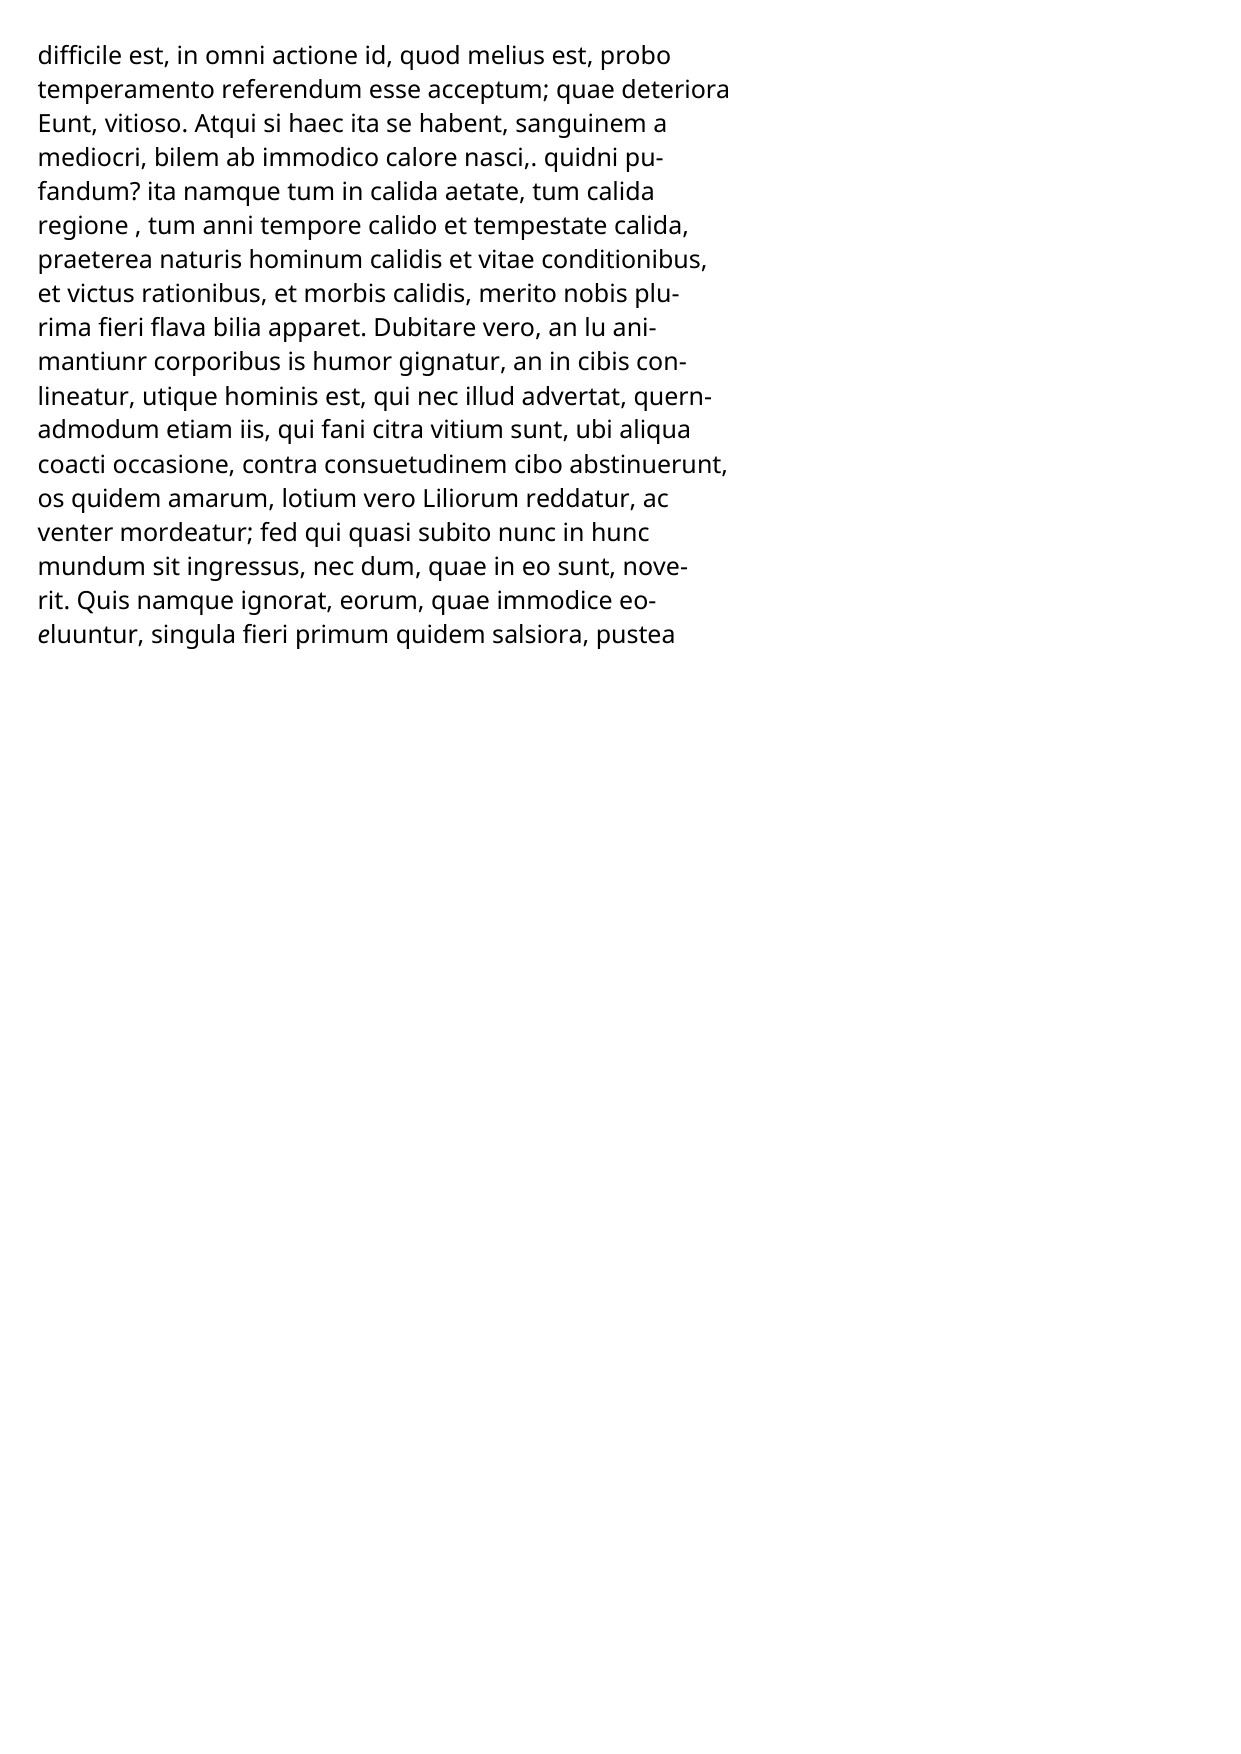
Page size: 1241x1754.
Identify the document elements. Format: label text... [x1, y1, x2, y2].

text difficile est, in omni actione id, quod melius est, probo temperamento referendum esse acceptum; quae deteriora Eunt, vitioso. Atqui si haec ita se habent, sanguinem a mediocri, bilem ab immodico calore nasci,. quidni pu- fandum? ita namque tum in calida aetate, tum calida regione , tum anni tempore calido et tempestate calida, praeterea naturis hominum calidis et vitae conditionibus, et victus rationibus, et morbis calidis, merito nobis plu- rima fieri flava bilia apparet. Dubitare vero, an lu ani- mantiunr corporibus is humor gignatur, an in cibis con- lineatur, utique hominis est, qui nec illud advertat, quern- admodum etiam iis, qui fani citra vitium sunt, ubi aliqua coacti occasione, contra consuetudinem cibo abstinuerunt, os quidem amarum, lotium vero Liliorum reddatur, ac venter mordeatur; fed qui quasi subito nunc in hunc mundum sit ingressus, nec dum, quae in eo sunt, nove- rit. Quis namque ignorat, eorum, quae immodice eo- eluuntur, singula fieri primum quidem salsiora, pustea [37, 37, 1203, 651]
